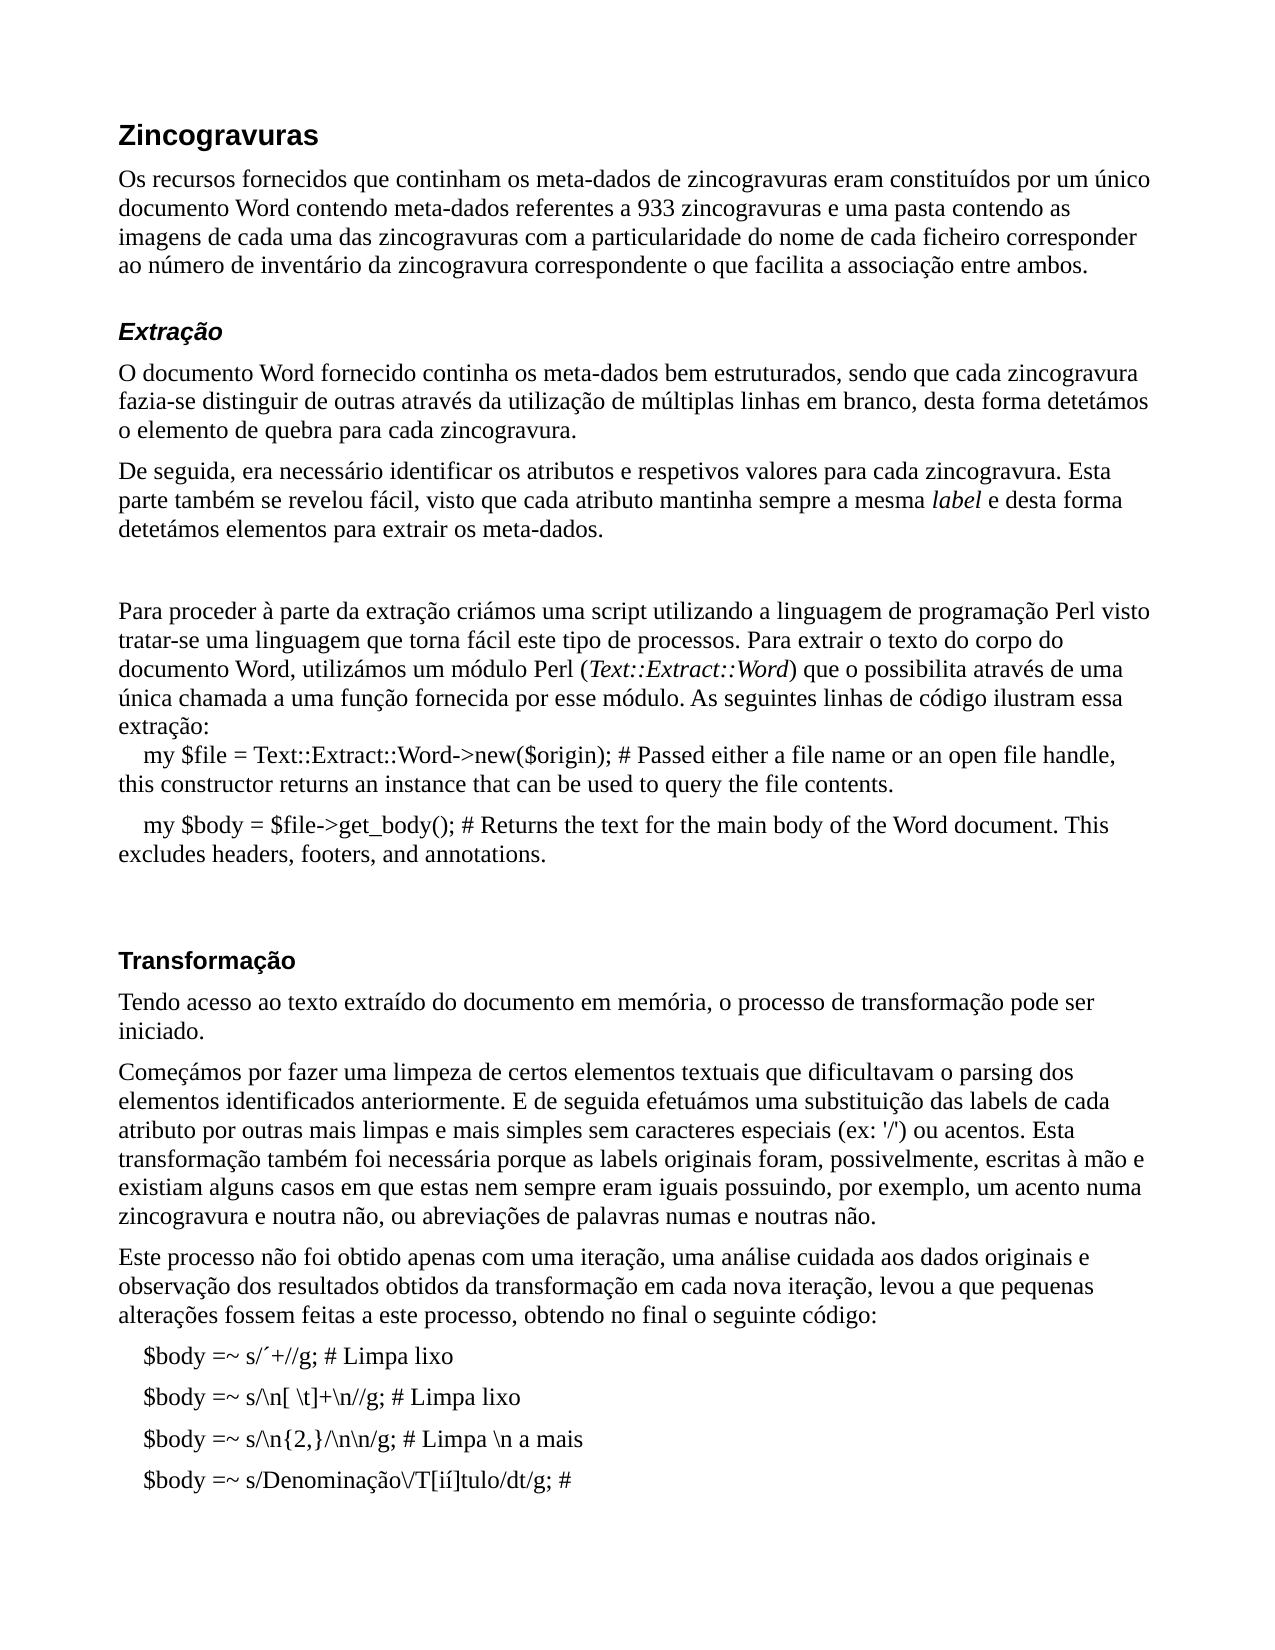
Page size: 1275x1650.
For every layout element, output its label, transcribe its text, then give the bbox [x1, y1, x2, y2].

text my $body = $file->get_body(); # Returns the text for the main body of the Word document. This excludes headers, footers, and annotations. [118, 810, 1157, 868]
subtitle Transformação [118, 946, 1157, 975]
text $body =~ s/´+//g; # Limpa lixo [118, 1341, 1157, 1370]
text Para proceder à parte da extração criámos uma script utilizando a linguagem de programação Perl visto tratar-se uma linguagem que torna fácil este tipo de processos. Para extrair o texto do corpo do documento Word, utilizámos um módulo Perl (Text::Extract::Word) que o possibilita através de uma única chamada a uma função fornecida por esse módulo. As seguintes linhas de código ilustram essa extração: [118, 596, 1157, 740]
text $body =~ s/Denominação\/T[ií]tulo/dt/g; # [118, 1465, 1157, 1494]
text my $file = Text::Extract::Word->new($origin); # Passed either a file name or an open file handle, this constructor returns an instance that can be used to query the file contents. [118, 740, 1157, 798]
text Os recursos fornecidos que continham os meta-dados de zincogravuras eram constituídos por um único documento Word contendo meta-dados referentes a 933 zincogravuras e uma pasta contendo as imagens de cada uma das zincogravuras com a particularidade do nome de cada ficheiro corresponder ao número de inventário da zincogravura correspondente o que facilita a associação entre ambos. [118, 164, 1157, 279]
subtitle Extração [118, 317, 1157, 345]
text Começámos por fazer uma limpeza de certos elementos textuais que dificultavam o parsing dos elementos identificados anteriormente. E de seguida efetuámos uma substituição das labels de cada atributo por outras mais limpas e mais simples sem caracteres especiais (ex: '/') ou acentos. Esta transformação também foi necessária porque as labels originais foram, possivelmente, escritas à mão e existiam alguns casos em que estas nem sempre eram iguais possuindo, por exemplo, um acento numa zincogravura e noutra não, ou abreviações de palavras numas e noutras não. [118, 1057, 1157, 1230]
text $body =~ s/\n[ \t]+\n//g; # Limpa lixo [118, 1382, 1157, 1411]
text $body =~ s/\n{2,}/\n\n/g; # Limpa \n a mais [118, 1424, 1157, 1452]
text Este processo não foi obtido apenas com uma iteração, uma análise cuidada aos dados originais e observação dos resultados obtidos da transformação em cada nova iteração, levou a que pequenas alterações fossem feitas a este processo, obtendo no final o seguinte código: [118, 1242, 1157, 1329]
subtitle Zincogravuras [118, 118, 1157, 152]
text De seguida, era necessário identificar os atributos e respetivos valores para cada zincogravura. Esta parte também se revelou fácil, visto que cada atributo mantinha sempre a mesma label e desta forma detetámos elementos para extrair os meta-dados. [118, 456, 1157, 543]
text O documento Word fornecido continha os meta-dados bem estruturados, sendo que cada zincogravura fazia-se distinguir de outras através da utilização de múltiplas linhas em branco, desta forma detetámos o elemento de quebra para cada zincogravura. [118, 358, 1157, 444]
text Tendo acesso ao texto extraído do documento em memória, o processo de transformação pode ser iniciado. [118, 987, 1157, 1045]
